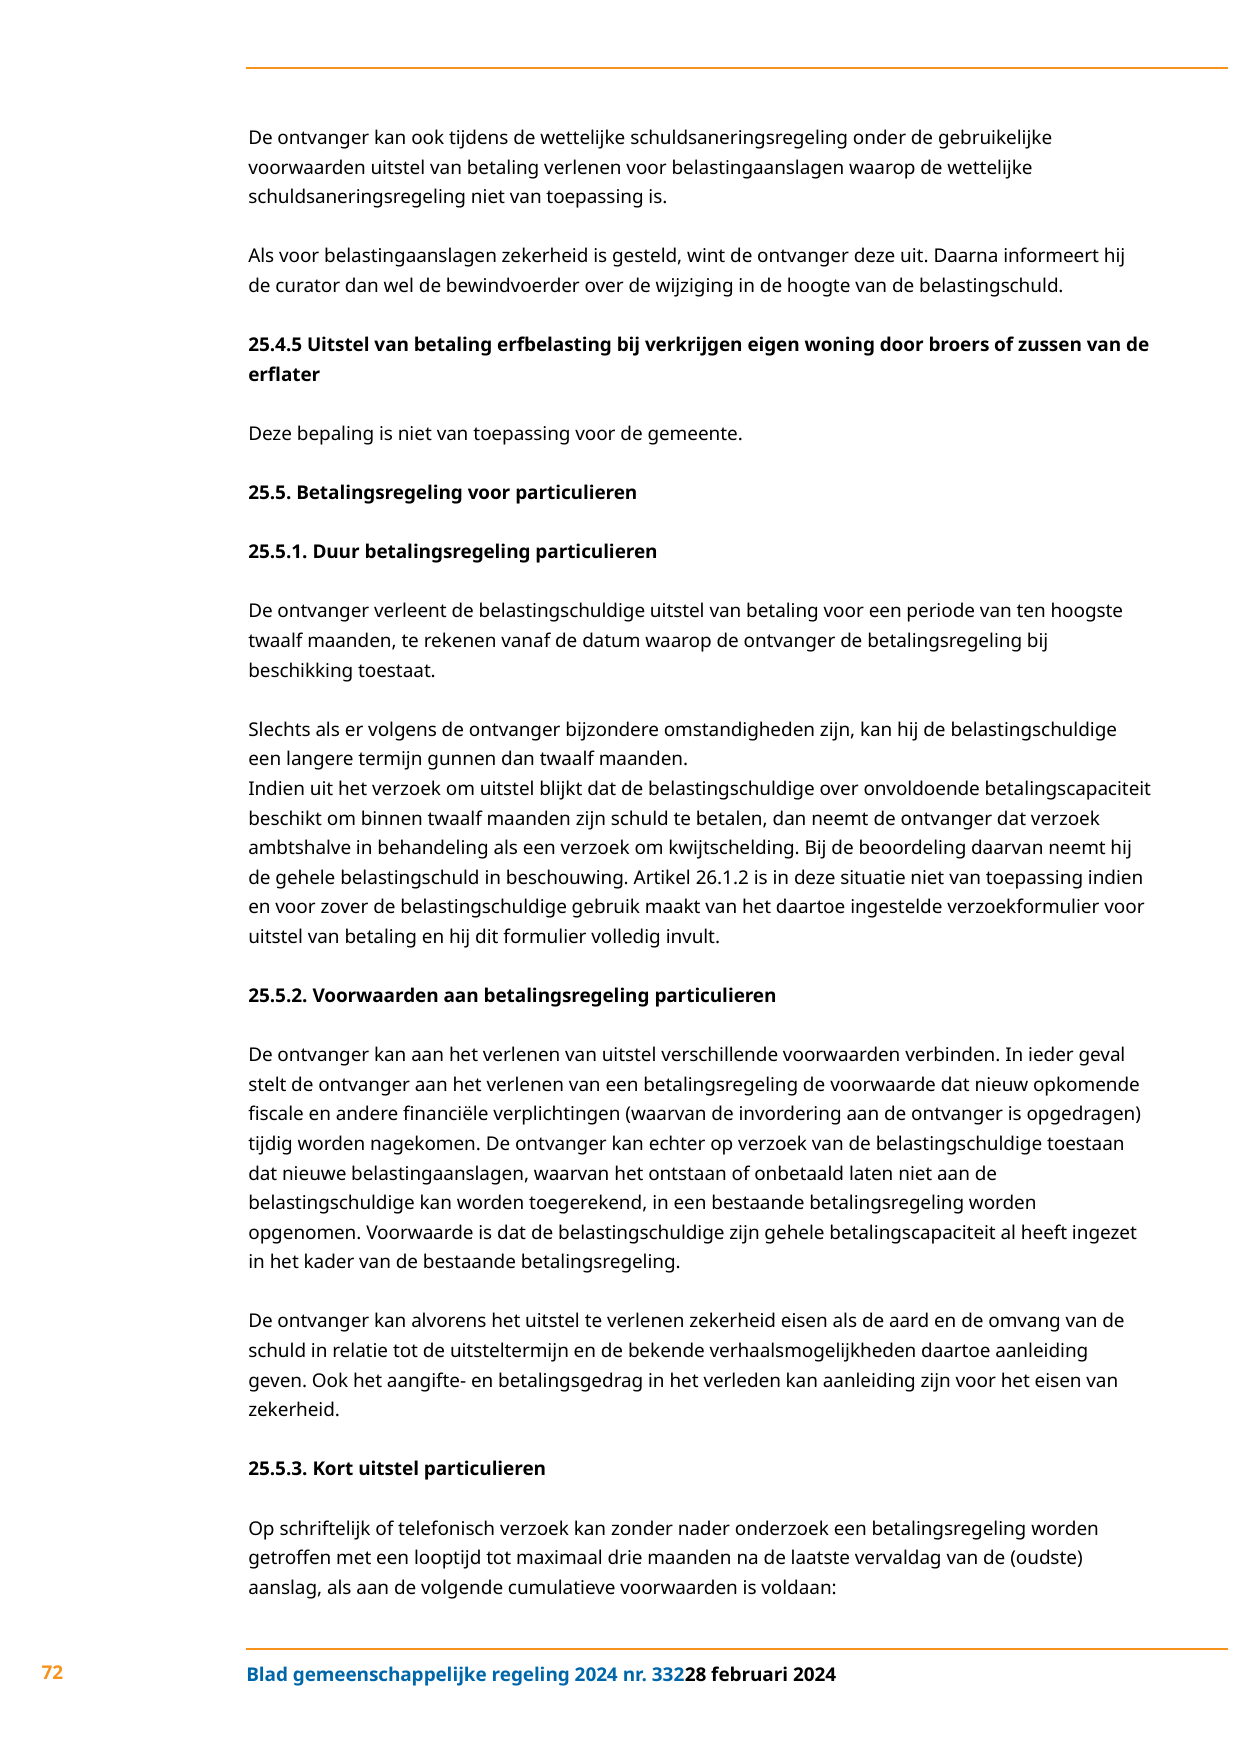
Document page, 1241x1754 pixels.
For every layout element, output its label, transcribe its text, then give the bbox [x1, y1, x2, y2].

text De ontvanger kan alvorens het uitstel te verlenen zekerheid eisen als de aard en de omvang van de schuld in relatie tot de uitsteltermijn en de bekende verhaalsmogelijkheden daartoe aanleiding geven. Ook het aangifte- en betalingsgedrag in het verleden kan aanleiding zijn voor het eisen van zekerheid. [248, 1308, 1152, 1422]
text Als voor belastingaanslagen zekerheid is gesteld, wint de ontvanger deze uit. Daarna informeert hij de curator dan wel de bewindvoerder over de wijziging in de hoogte van de belastingschuld. [248, 243, 1152, 298]
text Indien uit het verzoek om uitstel blijkt dat de belastingschuldige over onvoldoende betalingscapaciteit beschikt om binnen twaalf maanden zijn schuld te betalen, dan neemt de ontvanger dat verzoek ambtshalve in behandeling als een verzoek om kwijtschelding. Bij de beoordeling daarvan neemt hij de gehele belastingschuld in beschouwing. Artikel 26.1.2 is in deze situatie niet van toepassing indien en voor zover de belastingschuldige gebruik maakt van het daartoe ingestelde verzoekformulier voor uitstel van betaling en hij dit formulier volledig invult. [248, 775, 1152, 949]
picture [41, 47, 231, 172]
text De ontvanger kan ook tijdens de wettelijke schuldsaneringsregeling onder de gebruikelijke voorwaarden uitstel van betaling verlenen voor belastingaanslagen waarop de wettelijke schuldsaneringsregeling niet van toepassing is. [248, 124, 1152, 209]
text De ontvanger verleent de belastingschuldige uitstel van betaling voor een periode van ten hoogste twaalf maanden, te rekenen vanaf de datum waarop de ontvanger de betalingsregeling bij beschikking toestaat. [248, 598, 1152, 683]
text 25.5.3. Kort uitstel particulieren [248, 1456, 1152, 1481]
text Op schriftelijk of telefonisch verzoek kan zonder nader onderzoek een betalingsregeling worden getroffen met een looptijd tot maximaal drie maanden na de laatste vervaldag van de (oudste) aanslag, als aan de volgende cumulatieve voorwaarden is voldaan: [248, 1515, 1152, 1600]
text 25.5.2. Voorwaarden aan betalingsregeling particulieren [248, 982, 1152, 1008]
text Slechts als er volgens de ontvanger bijzondere omstandigheden zijn, kan hij de belastingschuldige een langere termijn gunnen dan twaalf maanden. [248, 716, 1152, 771]
text 25.4.5 Uitstel van betaling erfbelasting bij verkrijgen eigen woning door broers of zussen van de erflater [248, 331, 1152, 387]
text 25.5.1. Duur betalingsregeling particulieren [248, 538, 1152, 564]
text 25.5. Betalingsregeling voor particulieren [248, 479, 1152, 505]
text De ontvanger kan aan het verlenen van uitstel verschillende voorwaarden verbinden. In ieder geval stelt de ontvanger aan het verlenen van een betalingsregeling de voorwaarde dat nieuw opkomende fiscale en andere financiële verplichtingen (waarvan de invordering aan de ontvanger is opgedragen) tijdig worden nagekomen. De ontvanger kan echter op verzoek van de belastingschuldige toestaan dat nieuwe belastingaanslagen, waarvan het ontstaan of onbetaald laten niet aan de belastingschuldige kan worden toegerekend, in een bestaande betalingsregeling worden opgenomen. Voorwaarde is dat de belastingschuldige zijn gehele betalingscapaciteit al heeft ingezet in het kader van de bestaande betalingsregeling. [248, 1041, 1152, 1274]
text Deze bepaling is niet van toepassing voor de gemeente. [248, 420, 1152, 446]
